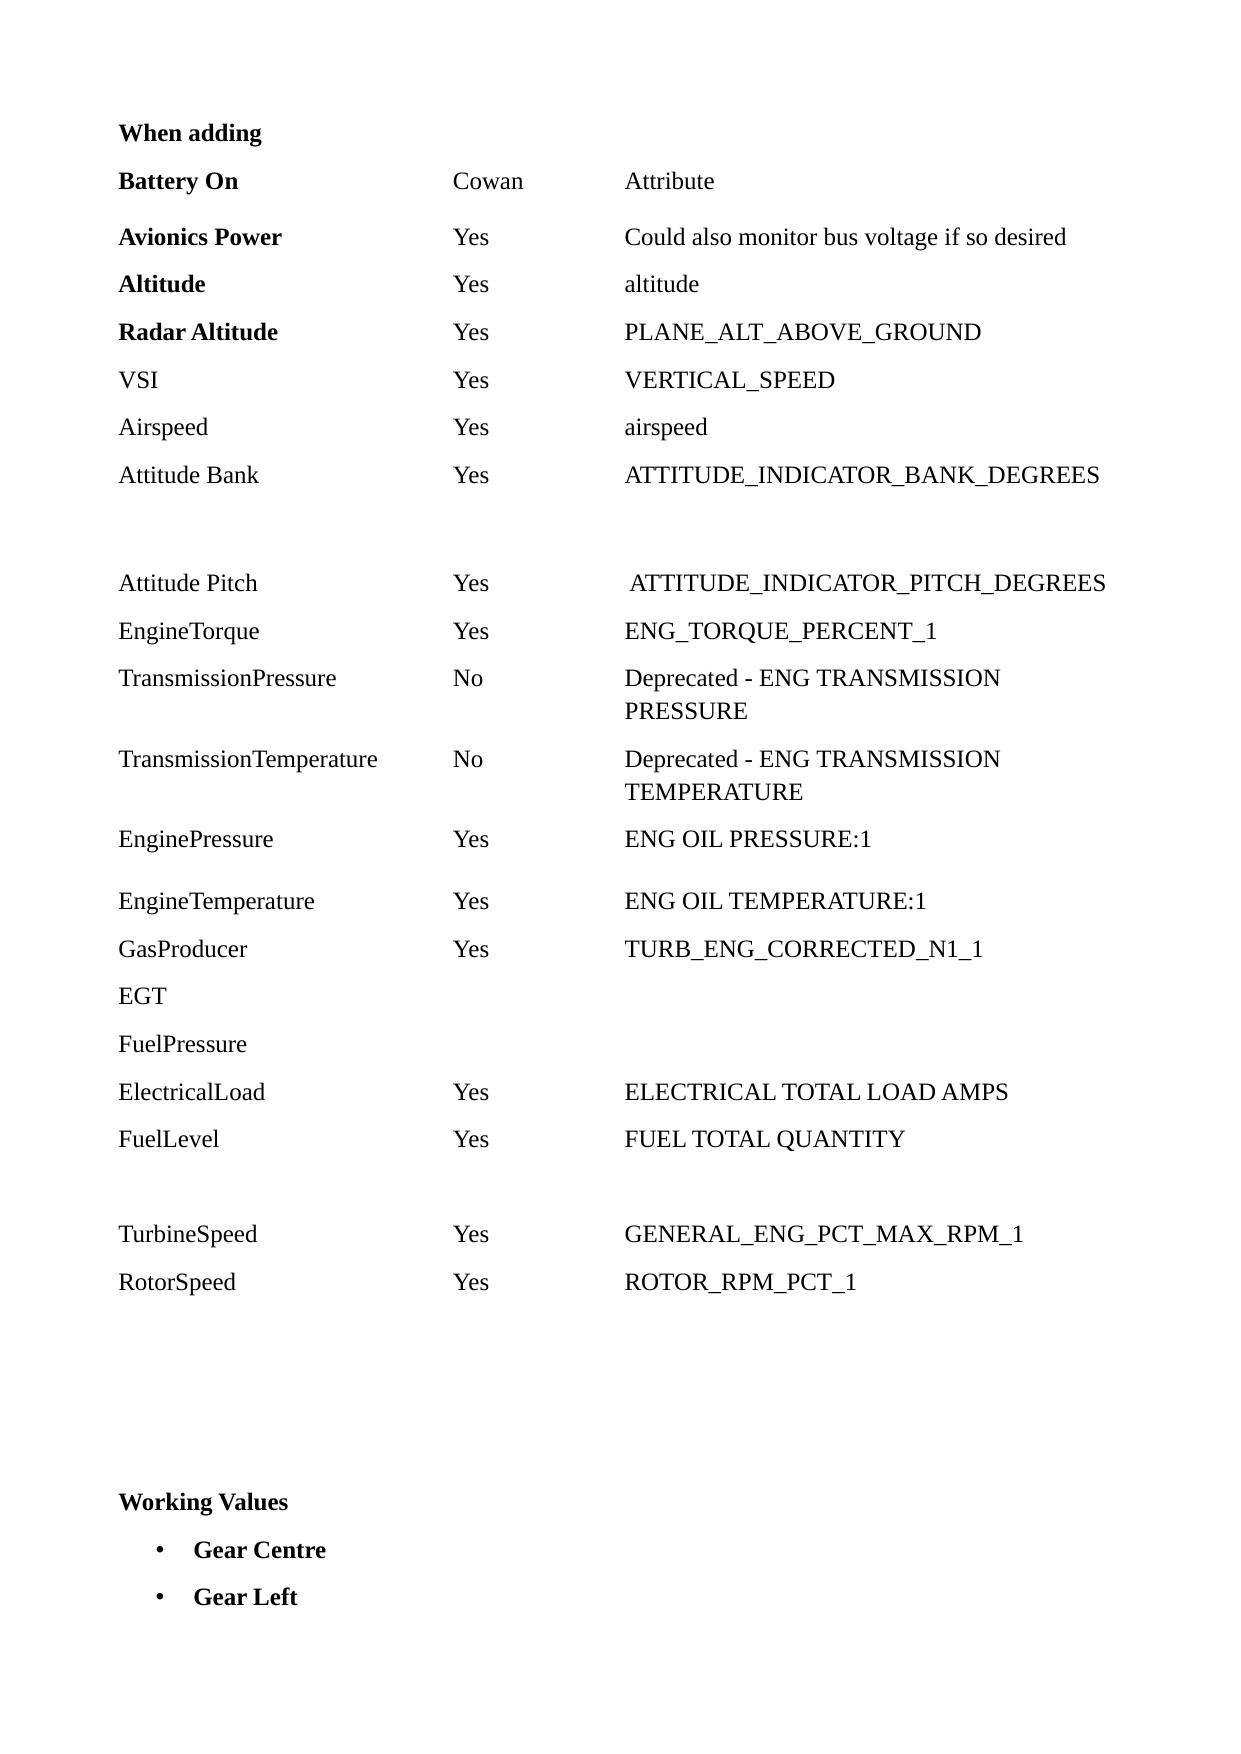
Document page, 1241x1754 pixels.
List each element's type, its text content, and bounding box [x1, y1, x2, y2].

table_cell FuelLevel [118, 1124, 453, 1172]
table_cell ElectricalLoad [118, 1077, 453, 1124]
table_cell Avionics Power [118, 222, 453, 269]
table_cell [624, 981, 1122, 1029]
table_cell No [453, 663, 624, 744]
table_cell GENERAL_ENG_PCT_MAX_RPM_1 [624, 1220, 1122, 1267]
table_cell FUEL TOTAL QUANTITY [624, 1124, 1122, 1172]
table_cell Yes [453, 1220, 624, 1267]
table_cell [118, 1315, 453, 1362]
table_cell [624, 1172, 1122, 1219]
table_header Cowan [453, 166, 624, 222]
list Gear Left [156, 1582, 1122, 1611]
table_cell Yes [453, 460, 624, 568]
table_cell Could also monitor bus voltage if so desired [624, 222, 1122, 269]
table_cell [624, 1029, 1122, 1077]
table_cell Airspeed [118, 413, 453, 460]
table_cell Yes [453, 825, 624, 886]
table_cell FuelPressure [118, 1029, 453, 1077]
list Gear Centre [156, 1535, 1122, 1564]
table_cell Yes [453, 568, 624, 616]
table_cell Attitude Pitch [118, 568, 453, 616]
table_cell TURB_ENG_CORRECTED_N1_1 [624, 934, 1122, 981]
table_cell ATTITUDE_INDICATOR_BANK_DEGREES [624, 460, 1122, 568]
table_cell Deprecated - ENG TRANSMISSION TEMPERATURE [624, 744, 1122, 824]
table_cell Yes [453, 317, 624, 365]
table_cell airspeed [624, 413, 1122, 460]
table_cell Attitude Bank [118, 460, 453, 568]
text When adding [118, 118, 1122, 147]
table_cell EngineTemperature [118, 886, 453, 934]
table_cell TransmissionTemperature [118, 744, 453, 824]
table_cell PLANE_ALT_ABOVE_GROUND [624, 317, 1122, 365]
table_cell GasProducer [118, 934, 453, 981]
table_cell Altitude [118, 270, 453, 317]
table_cell [453, 1029, 624, 1077]
table_cell Yes [453, 886, 624, 934]
table_cell EnginePressure [118, 825, 453, 886]
table_cell Yes [453, 365, 624, 412]
table_cell ATTITUDE_INDICATOR_PITCH_DEGREES [624, 568, 1122, 616]
table_cell Yes [453, 1077, 624, 1124]
table_cell EngineTorque [118, 616, 453, 663]
table_cell Yes [453, 270, 624, 317]
table_cell [453, 1172, 624, 1219]
table_cell Yes [453, 413, 624, 460]
table_cell VSI [118, 365, 453, 412]
table_cell Yes [453, 1124, 624, 1172]
table_cell Yes [453, 934, 624, 981]
table_cell ENG OIL TEMPERATURE:1 [624, 886, 1122, 934]
text Working Values [118, 1487, 1122, 1516]
table_cell EGT [118, 981, 453, 1029]
table_header Battery On [118, 166, 453, 222]
table_cell [453, 981, 624, 1029]
table_cell [453, 1315, 624, 1362]
table_cell TurbineSpeed [118, 1220, 453, 1267]
table_cell TransmissionPressure [118, 663, 453, 744]
table_cell [118, 1172, 453, 1219]
table_cell Yes [453, 1267, 624, 1315]
table_cell ROTOR_RPM_PCT_1 [624, 1267, 1122, 1315]
table_cell Yes [453, 222, 624, 269]
table_cell Deprecated - ENG TRANSMISSION PRESSURE [624, 663, 1122, 744]
table_cell Radar Altitude [118, 317, 453, 365]
table_cell RotorSpeed [118, 1267, 453, 1315]
table_cell ELECTRICAL TOTAL LOAD AMPS [624, 1077, 1122, 1124]
table_cell ENG OIL PRESSURE:1 [624, 825, 1122, 886]
table_cell [624, 1315, 1122, 1362]
table_cell VERTICAL_SPEED [624, 365, 1122, 412]
table_cell No [453, 744, 624, 824]
table_cell altitude [624, 270, 1122, 317]
table_cell Yes [453, 616, 624, 663]
table_cell ENG_TORQUE_PERCENT_1 [624, 616, 1122, 663]
table_header Attribute [624, 166, 1122, 222]
